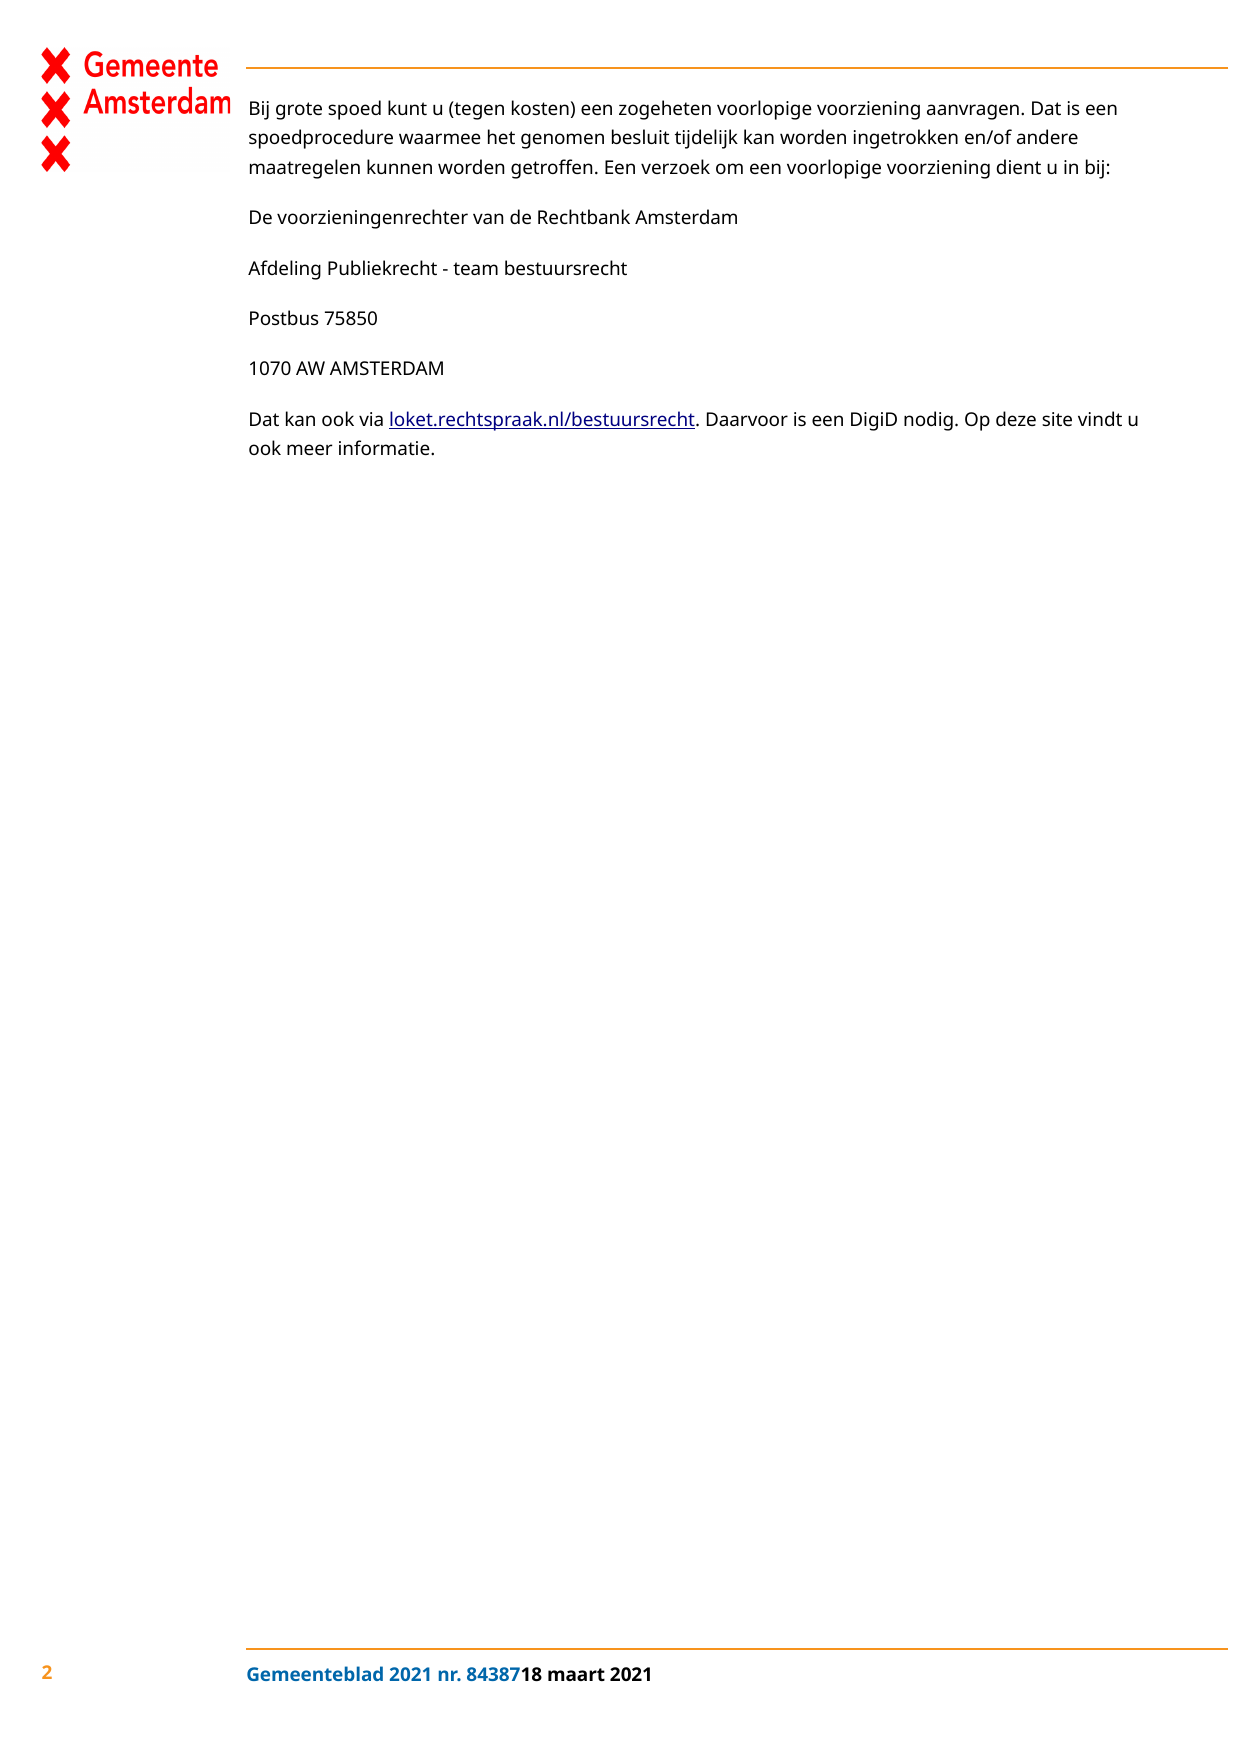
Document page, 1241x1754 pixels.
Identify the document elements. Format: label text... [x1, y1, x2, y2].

text De voorzieningenrechter van de Rechtbank Amsterdam [248, 204, 1152, 230]
text Dat kan ook via loket.rechtspraak.nl/bestuursrecht. Daarvoor is een DigiD nodig. Op deze site vindt u ook meer informatie. [248, 406, 1152, 461]
text Bij grote spoed kunt u (tegen kosten) een zogeheten voorlopige voorziening aanvragen. Dat is een spoedprocedure waarmee het genomen besluit tijdelijk kan worden ingetrokken en/of andere maatregelen kunnen worden getroffen. Een verzoek om een voorlopige voorziening dient u in bij: [248, 95, 1152, 180]
picture [41, 47, 231, 172]
text 1070 AW AMSTERDAM [248, 356, 1152, 381]
text Postbus 75850 [248, 305, 1152, 331]
text Afdeling Publiekrecht - team bestuursrecht [248, 255, 1152, 281]
